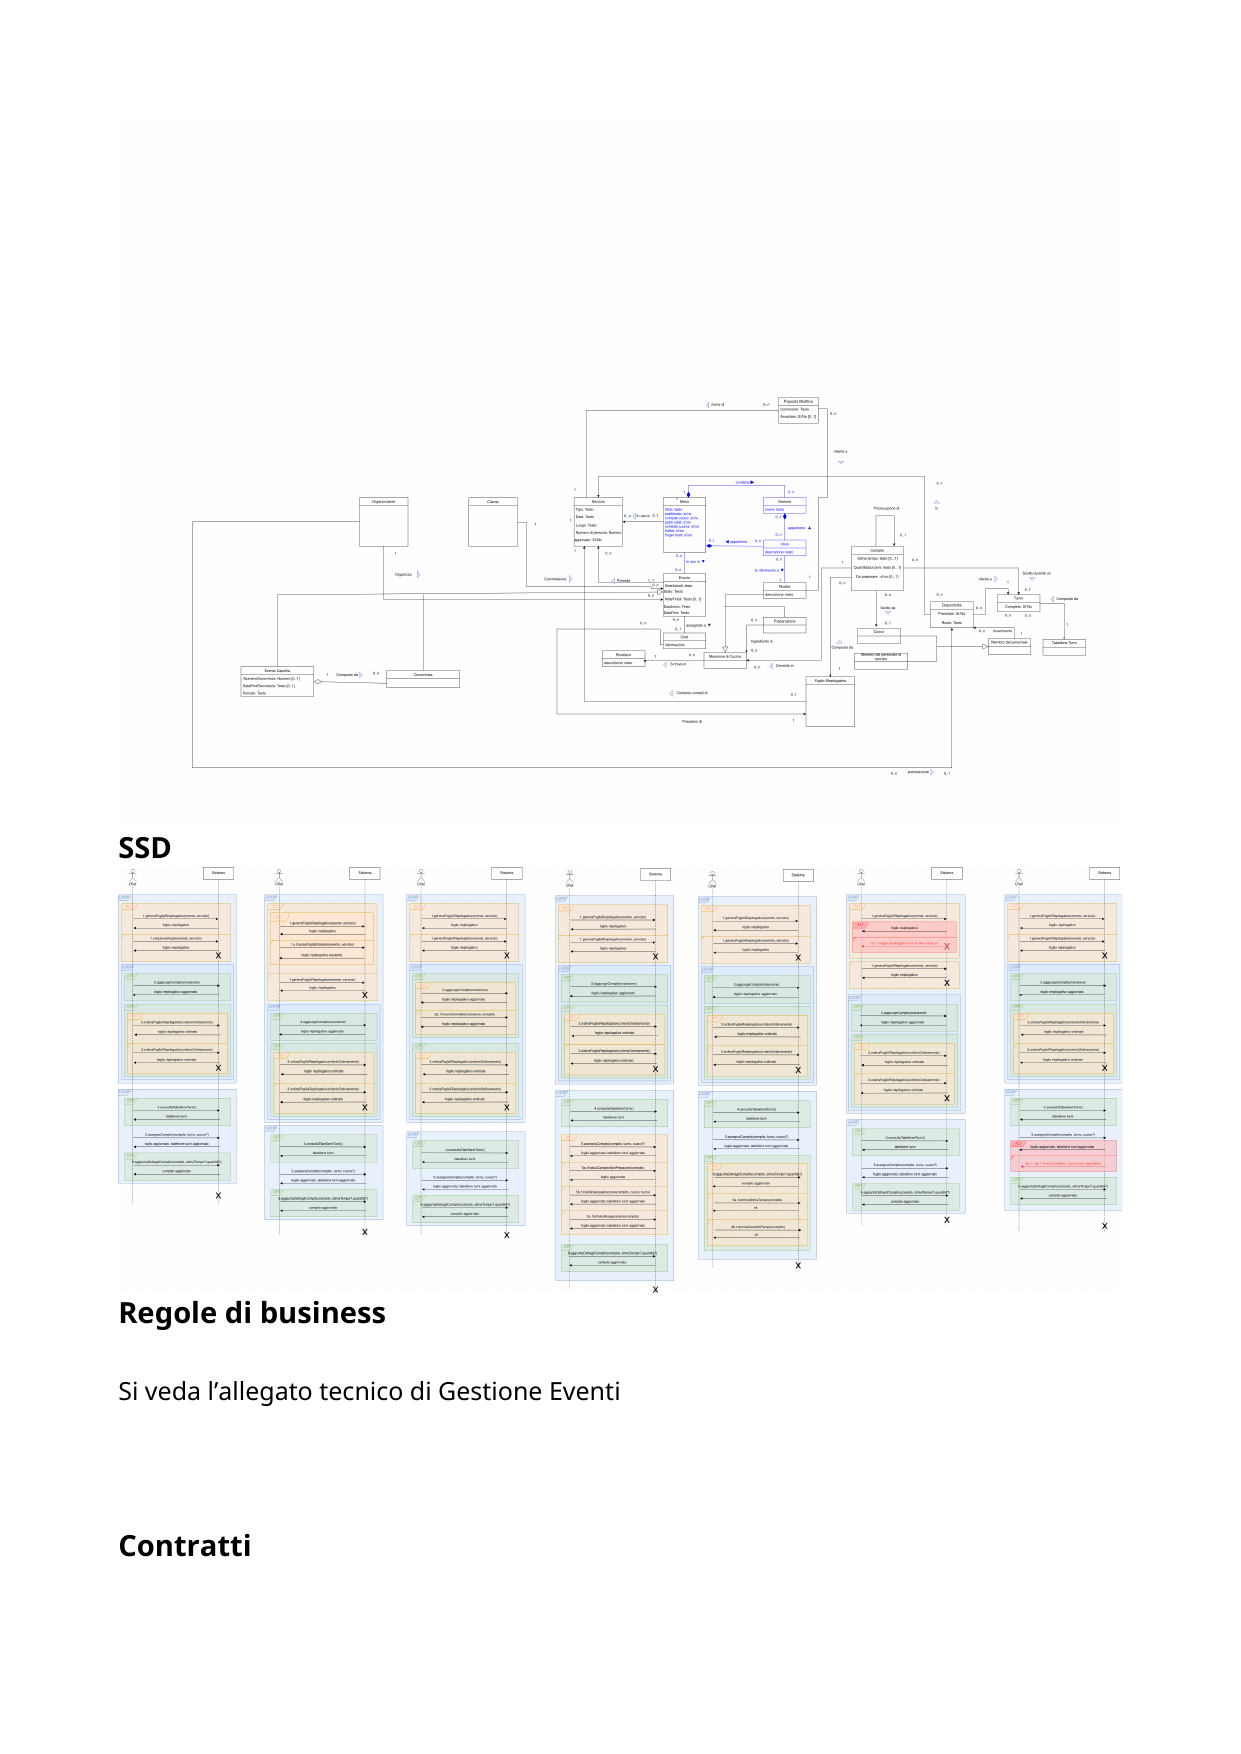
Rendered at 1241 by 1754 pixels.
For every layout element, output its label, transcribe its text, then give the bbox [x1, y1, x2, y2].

picture [118, 118, 1123, 828]
text Regole di business [118, 1293, 1122, 1332]
text Contratti [118, 1525, 1122, 1565]
text SSD [118, 828, 1122, 867]
text Si veda l’allegato tecnico di Gestione Eventi [118, 1374, 1122, 1408]
picture [118, 867, 1123, 1293]
